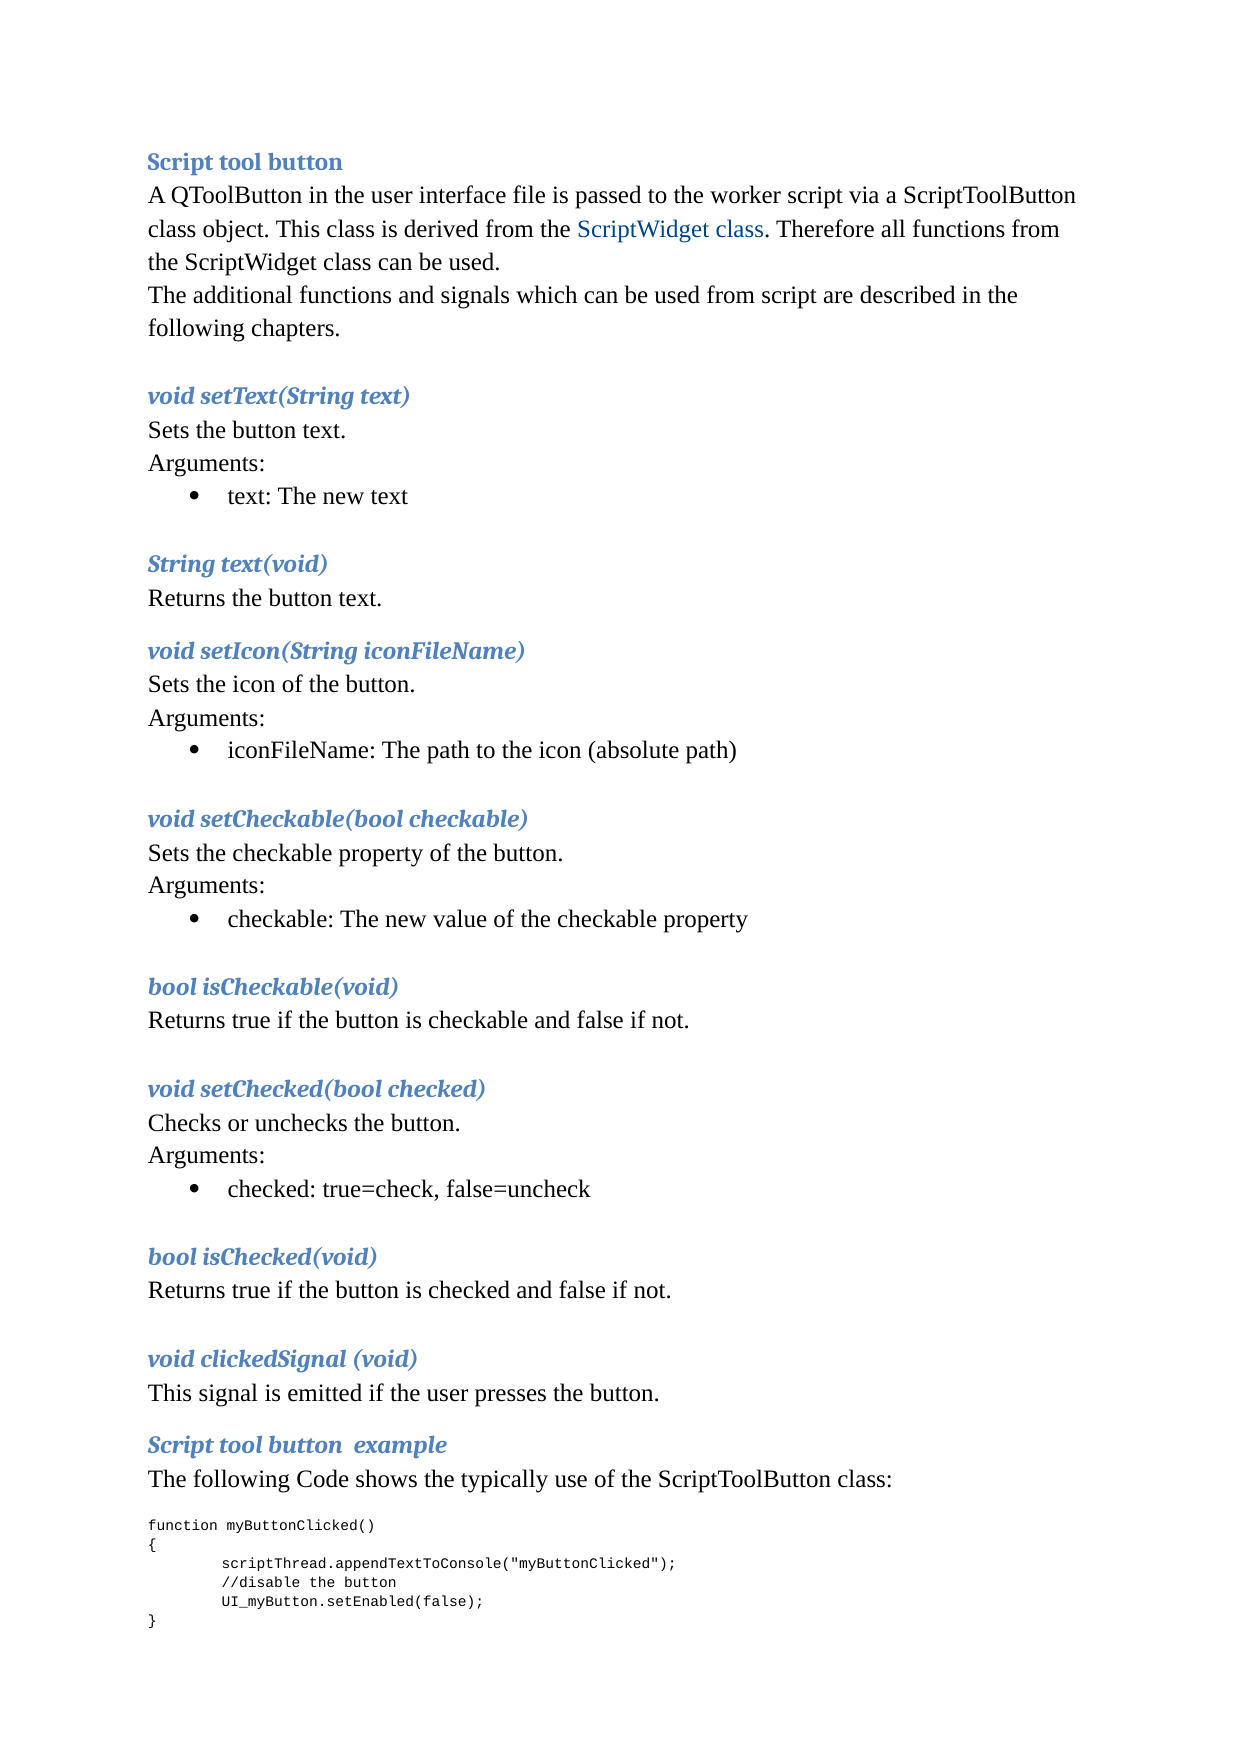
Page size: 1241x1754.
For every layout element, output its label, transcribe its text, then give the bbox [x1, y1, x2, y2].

text scriptThread.appendTextToConsole("myButtonClicked"); [148, 1556, 1093, 1573]
text Returns true if the button is checked and false if not. [148, 1276, 1093, 1304]
text A QToolButton in the user interface file is passed to the worker script via a ScriptToolButton class object. This class is derived from the ScriptWidget class. Therefore all functions from the ScriptWidget class can be used. [148, 181, 1093, 275]
text Sets the checkable property of the button. [148, 838, 1093, 866]
list checked: true=check, false=uncheck [190, 1174, 1093, 1202]
text } [148, 1613, 1093, 1630]
subtitle String text(void) [148, 550, 1093, 578]
subtitle void setIcon(String iconFileName) [148, 637, 1093, 665]
list checkable: The new value of the checkable property [190, 904, 1093, 932]
text The following Code shows the typically use of the ScriptToolButton class: [148, 1464, 1093, 1493]
text Arguments: [148, 871, 1093, 899]
subtitle void setText(String text) [148, 382, 1093, 410]
text Returns true if the button is checkable and false if not. [148, 1006, 1093, 1034]
list text: The new text [190, 481, 1093, 509]
list iconFileName: The path to the icon (absolute path) [190, 736, 1093, 764]
text Arguments: [148, 448, 1093, 476]
subtitle bool isChecked(void) [148, 1243, 1093, 1271]
text Sets the icon of the button. [148, 669, 1093, 698]
text Sets the button text. [148, 415, 1093, 443]
text Arguments: [148, 703, 1093, 731]
text UI_myButton.setEnabled(false); [148, 1594, 1093, 1611]
subtitle Script tool button example [148, 1431, 1093, 1460]
text { [148, 1537, 1093, 1554]
subtitle Script tool button [148, 148, 1093, 176]
subtitle void clickedSignal (void) [148, 1344, 1093, 1373]
subtitle void setChecked(bool checked) [148, 1074, 1093, 1103]
text Returns the button text. [148, 583, 1093, 611]
text //disable the button [148, 1575, 1093, 1592]
text This signal is emitted if the user presses the button. [148, 1378, 1093, 1406]
subtitle void setCheckable(bool checkable) [148, 804, 1093, 833]
text Arguments: [148, 1141, 1093, 1169]
text The additional functions and signals which can be used from script are described in the following chapters. [148, 280, 1093, 341]
text function myButtonClicked() [148, 1518, 1093, 1535]
text Checks or unchecks the button. [148, 1108, 1093, 1136]
subtitle bool isCheckable(void) [148, 973, 1093, 1001]
